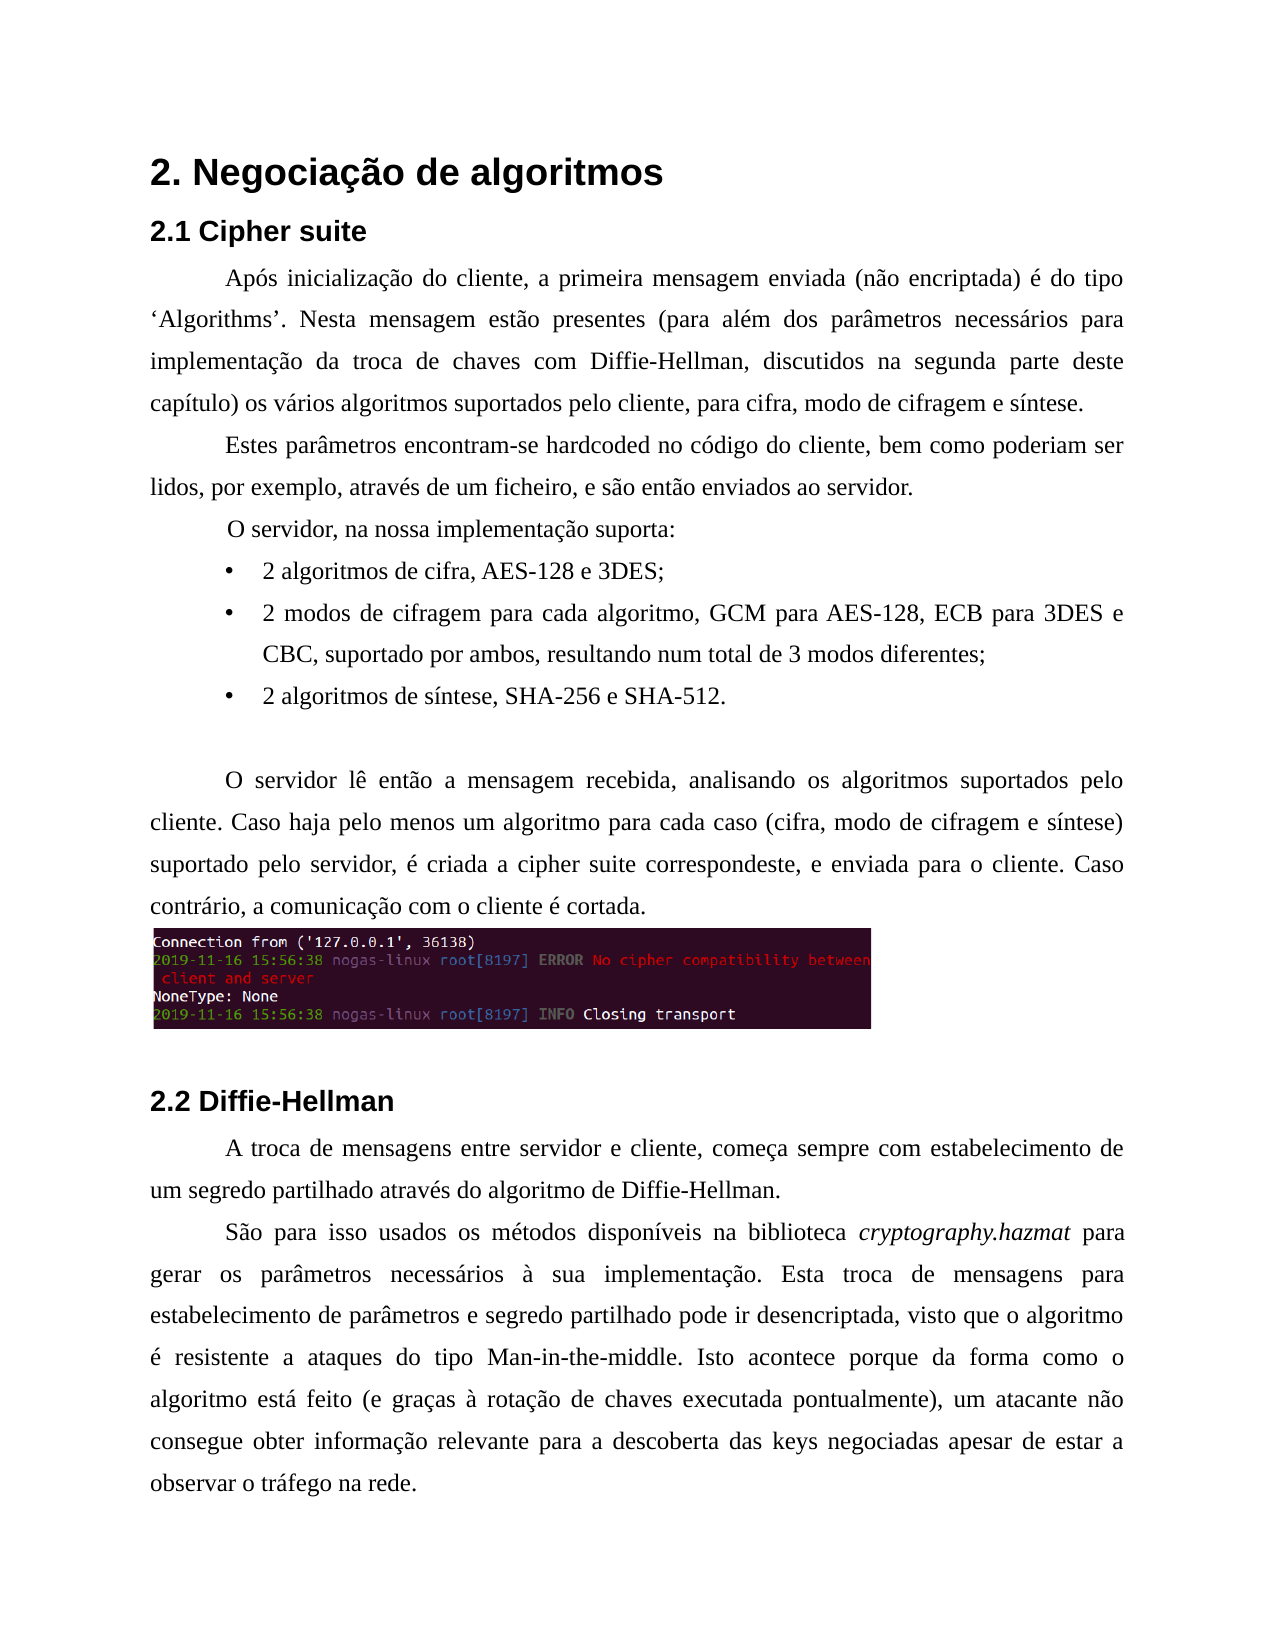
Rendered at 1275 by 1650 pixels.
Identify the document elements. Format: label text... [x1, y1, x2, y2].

text Estes parâmetros encontram-se hardcoded no código do cliente, bem como poderiam ser lidos, por exemplo, através de um ficheiro, e são então enviados ao servidor. [150, 430, 1125, 501]
text 2.2 Diffie-Hellman [150, 1084, 867, 1118]
list 2 algoritmos de síntese, SHA-256 e SHA-512. [225, 681, 1125, 710]
text 2.1 Cipher suite [150, 214, 867, 247]
text 2. Negociação de algoritmos [150, 150, 867, 194]
list 2 modos de cifragem para cada algoritmo, GCM para AES-128, ECB para 3DES e CBC, suportado por ambos, resultando num total de 3 modos diferentes; [225, 598, 1125, 668]
text São para isso usados os métodos disponíveis na biblioteca cryptography.hazmat para gerar os parâmetros necessários à sua implementação. Esta troca de mensagens para estabelecimento de parâmetros e segredo partilhado pode ir desencriptada, visto que o algoritmo é resistente a ataques do tipo Man-in-the-middle. Isto acontece porque da forma como o algoritmo está feito (e graças à rotação de chaves executada pontualmente), um atacante não consegue obter informação relevante para a descoberta das keys negociadas apesar de estar a observar o tráfego na rede. [150, 1217, 1125, 1497]
text O servidor lê então a mensagem recebida, analisando os algoritmos suportados pelo cliente. Caso haja pelo menos um algoritmo para cada caso (cifra, modo de cifragem e síntese) suportado pelo servidor, é criada a cipher suite correspondeste, e enviada para o cliente. Caso contrário, a comunicação com o cliente é cortada. [150, 765, 1125, 919]
text A troca de mensagens entre servidor e cliente, começa sempre com estabelecimento de um segredo partilhado através do algoritmo de Diffie-Hellman. [150, 1133, 1125, 1204]
list 2 algoritmos de cifra, AES-128 e 3DES; [225, 556, 1125, 584]
picture [153, 928, 872, 1029]
text Após inicialização do cliente, a primeira mensagem enviada (não encriptada) é do tipo ‘Algorithms’. Nesta mensagem estão presentes (para além dos parâmetros necessários para implementação da troca de chaves com Diffie-Hellman, discutidos na segunda parte deste capítulo) os vários algoritmos suportados pelo cliente, para cifra, modo de cifragem e síntese. [150, 263, 1125, 417]
text O servidor, na nossa implementação suporta: [227, 514, 1125, 543]
